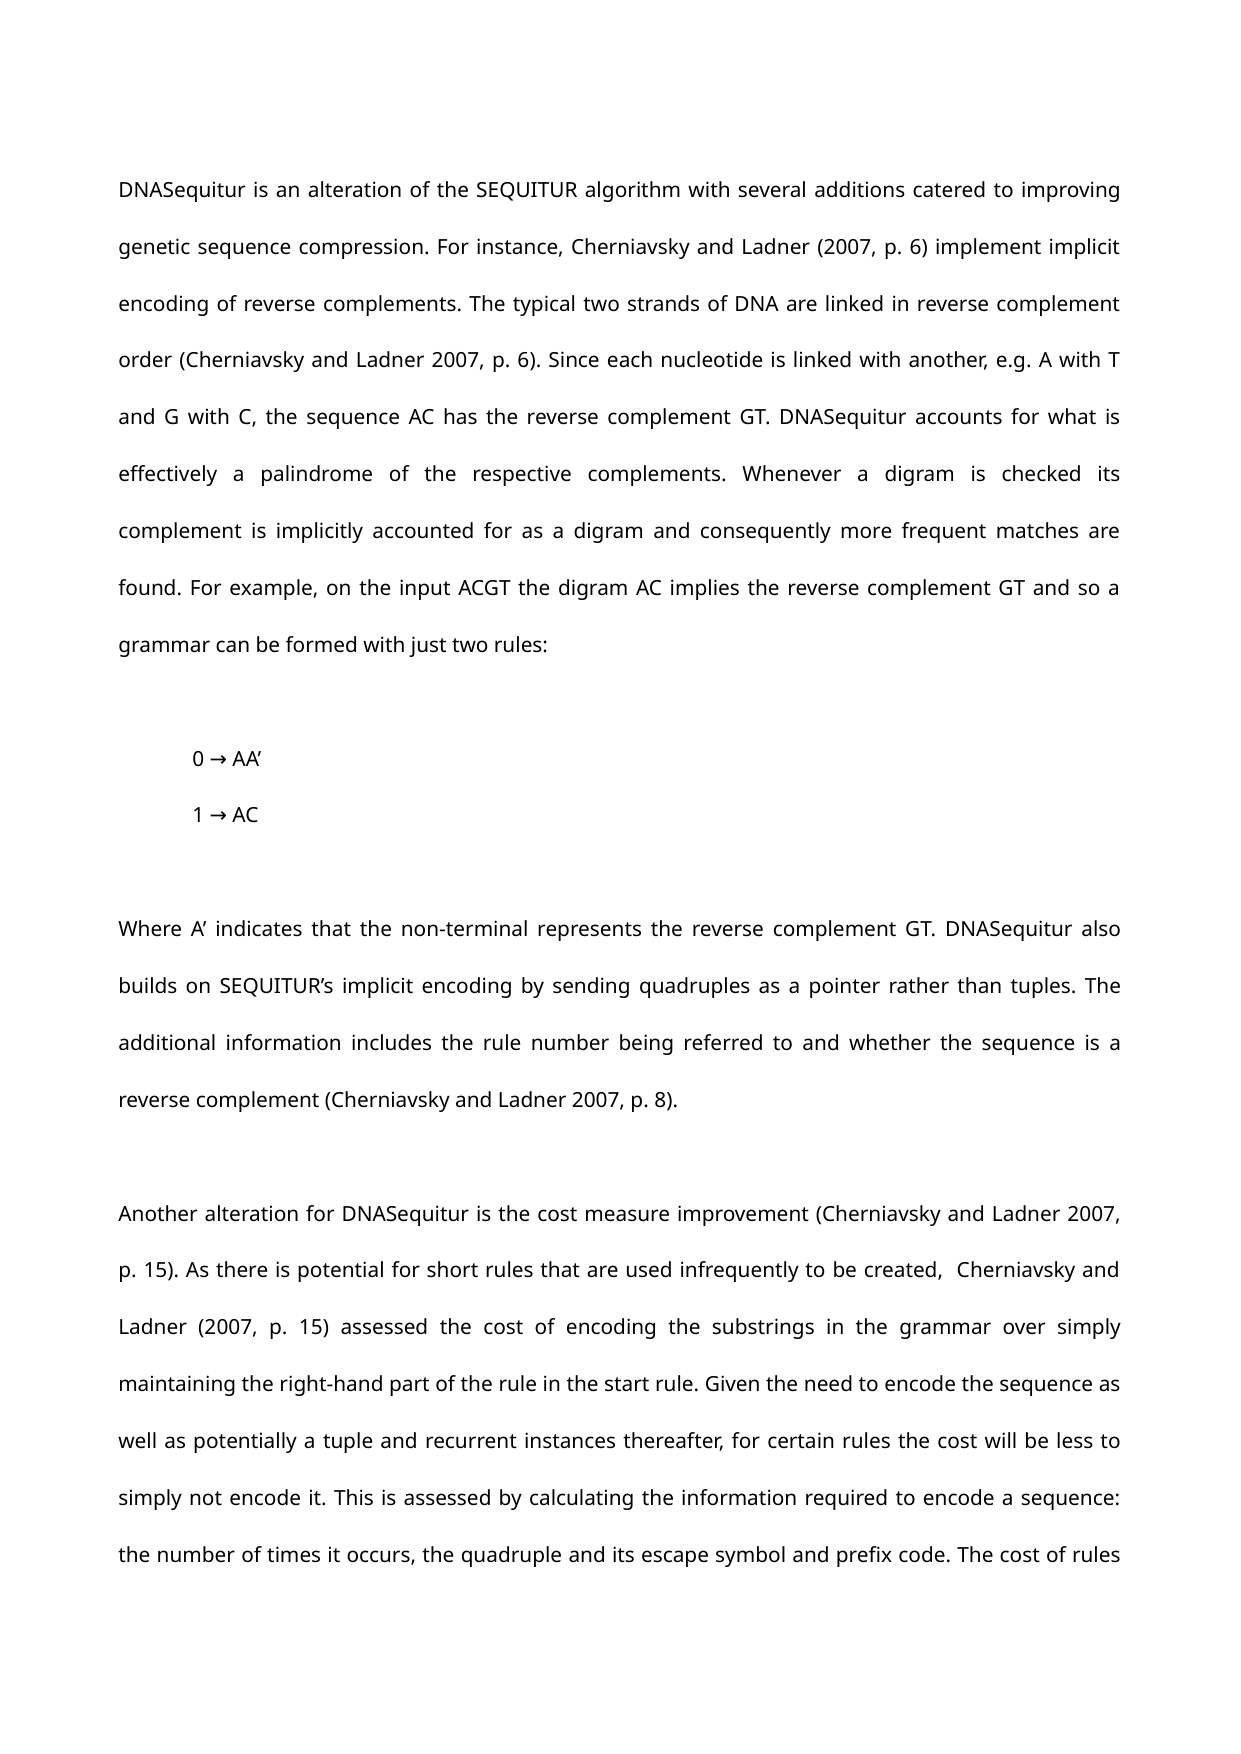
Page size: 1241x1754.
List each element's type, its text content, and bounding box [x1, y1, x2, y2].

text 0 → AA’ [118, 744, 1122, 772]
text Where A’ indicates that the non-terminal represents the reverse complement GT. DNASequitur also builds on SEQUITUR’s implicit encoding by sending quadruples as a pointer rather than tuples. The additional information includes the rule number being referred to and whether the sequence is a reverse complement (Cherniavsky and Ladner 2007, p. 8). [118, 914, 1122, 1113]
text Another alteration for DNASequitur is the cost measure improvement (Cherniavsky and Ladner 2007, p. 15). As there is potential for short rules that are used infrequently to be created, Cherniavsky and Ladner (2007, p. 15) assessed the cost of encoding the substrings in the grammar over simply maintaining the right-hand part of the rule in the start rule. Given the need to encode the sequence as well as potentially a tuple and recurrent instances thereafter, for certain rules the cost will be less to simply not encode it. This is assessed by calculating the information required to encode a sequence: the number of times it occurs, the quadruple and its escape symbol and prefix code. The cost of rules [118, 1199, 1122, 1568]
text 1 → AC [118, 801, 1122, 829]
text DNASequitur is an alteration of the SEQUITUR algorithm with several additions catered to improving genetic sequence compression. For instance, Cherniavsky and Ladner (2007, p. 6) implement implicit encoding of reverse complements. The typical two strands of DNA are linked in reverse complement order (Cherniavsky and Ladner 2007, p. 6). Since each nucleotide is linked with another, e.g. A with T and G with C, the sequence AC has the reverse complement GT. DNASequitur accounts for what is effectively a palindrome of the respective complements. Whenever a digram is checked its complement is implicitly accounted for as a digram and consequently more frequent matches are found. For example, on the input ACGT the digram AC implies the reverse complement GT and so a grammar can be formed with just two rules: [118, 175, 1122, 658]
